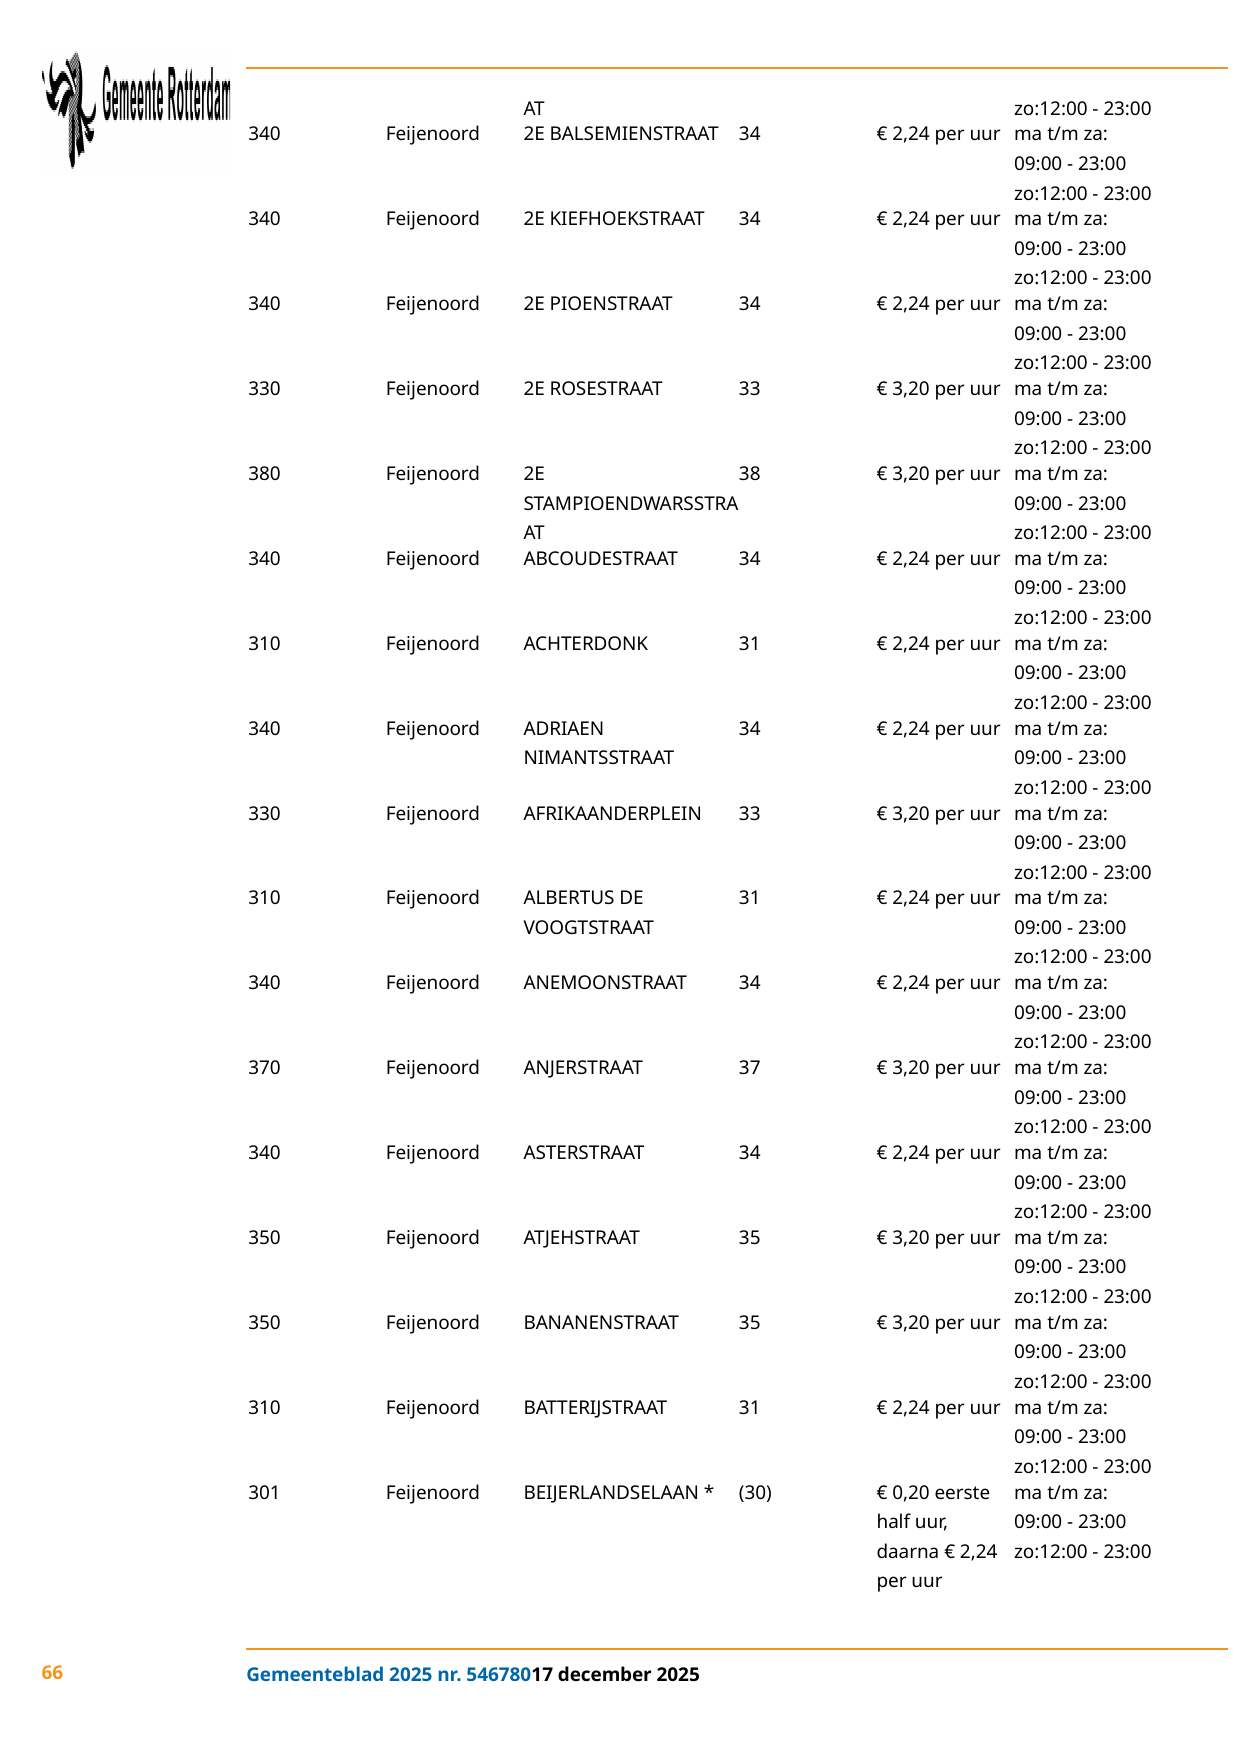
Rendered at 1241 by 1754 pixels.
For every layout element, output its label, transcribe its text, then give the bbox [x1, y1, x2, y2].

table_cell ma t/m za: 09:00 - 23:00 zo:12:00 - 23:00 [1014, 121, 1152, 205]
table_cell Feijenoord [386, 1139, 523, 1224]
table_cell 34 [739, 290, 876, 375]
table_cell AT [523, 95, 739, 121]
table_cell ASTERSTRAAT [523, 1139, 739, 1224]
table_cell € 2,24 per uur [876, 1394, 1014, 1479]
table_cell 340 [248, 715, 386, 800]
table_cell ma t/m za: 09:00 - 23:00 zo:12:00 - 23:00 [1014, 1054, 1152, 1139]
table_cell 340 [248, 121, 386, 205]
table_cell BANANENSTRAAT [523, 1309, 739, 1394]
table_cell ma t/m za: 09:00 - 23:00 zo:12:00 - 23:00 [1014, 375, 1152, 460]
table_cell ma t/m za: 09:00 - 23:00 zo:12:00 - 23:00 [1014, 1394, 1152, 1479]
table_cell 330 [248, 375, 386, 460]
table_cell AFRIKAANDERPLEIN [523, 800, 739, 884]
table_cell ACHTERDONK [523, 630, 739, 715]
table_cell ma t/m za: 09:00 - 23:00 zo:12:00 - 23:00 [1014, 800, 1152, 884]
table_cell 330 [248, 800, 386, 884]
table_cell 31 [739, 885, 876, 969]
table_cell 340 [248, 1139, 386, 1224]
table_cell 310 [248, 630, 386, 715]
table_cell € 2,24 per uur [876, 715, 1014, 800]
table_cell 350 [248, 1224, 386, 1309]
table_cell BATTERIJSTRAAT [523, 1394, 739, 1479]
table_cell Feijenoord [386, 290, 523, 375]
table_cell € 3,20 per uur [876, 1054, 1014, 1139]
table_cell € 2,24 per uur [876, 970, 1014, 1054]
table_cell [739, 95, 876, 121]
table_cell Feijenoord [386, 121, 523, 205]
table_cell 34 [739, 715, 876, 800]
table_cell Feijenoord [386, 545, 523, 630]
table_cell BEIJERLANDSELAAN * [523, 1479, 739, 1593]
table_cell Feijenoord [386, 1224, 523, 1309]
table_cell 38 [739, 460, 876, 545]
table_cell [248, 95, 386, 121]
table_cell ma t/m za: 09:00 - 23:00 zo:12:00 - 23:00 [1014, 1224, 1152, 1309]
table_cell 340 [248, 970, 386, 1054]
table_cell ALBERTUS DE VOOGTSTRAAT [523, 885, 739, 969]
table_cell 34 [739, 545, 876, 630]
table_cell 34 [739, 970, 876, 1054]
table_cell Feijenoord [386, 205, 523, 290]
table_cell 35 [739, 1224, 876, 1309]
table_cell 380 [248, 460, 386, 545]
table_cell ma t/m za: 09:00 - 23:00 zo:12:00 - 23:00 [1014, 460, 1152, 545]
table_cell € 3,20 per uur [876, 800, 1014, 884]
table_cell 2E STAMPIOENDWARSSTRAAT [523, 460, 739, 545]
table_cell 340 [248, 290, 386, 375]
table_cell 2E BALSEMIENSTRAAT [523, 121, 739, 205]
table_cell 2E KIEFHOEKSTRAAT [523, 205, 739, 290]
table_cell Feijenoord [386, 1054, 523, 1139]
table_cell ma t/m za: 09:00 - 23:00 zo:12:00 - 23:00 [1014, 545, 1152, 630]
table_cell Feijenoord [386, 715, 523, 800]
table_cell 34 [739, 121, 876, 205]
table_cell € 2,24 per uur [876, 205, 1014, 290]
table_cell ma t/m za: 09:00 - 23:00 zo:12:00 - 23:00 [1014, 715, 1152, 800]
table_cell ma t/m za: 09:00 - 23:00 zo:12:00 - 23:00 [1014, 885, 1152, 969]
table_cell € 3,20 per uur [876, 1309, 1014, 1394]
table_cell ma t/m za: 09:00 - 23:00 zo:12:00 - 23:00 [1014, 1309, 1152, 1394]
table_cell (30) [739, 1479, 876, 1593]
table_cell Feijenoord [386, 1309, 523, 1394]
table_cell 310 [248, 885, 386, 969]
table_cell 340 [248, 205, 386, 290]
table_cell € 2,24 per uur [876, 1139, 1014, 1224]
table_cell 33 [739, 375, 876, 460]
table_cell ADRIAEN NIMANTSSTRAAT [523, 715, 739, 800]
table_cell € 3,20 per uur [876, 1224, 1014, 1309]
table_cell Feijenoord [386, 1479, 523, 1593]
table_cell 34 [739, 205, 876, 290]
table_cell 35 [739, 1309, 876, 1394]
table_cell 370 [248, 1054, 386, 1139]
table_cell ANJERSTRAAT [523, 1054, 739, 1139]
table_cell [876, 95, 1014, 121]
table_cell 31 [739, 630, 876, 715]
table_cell Feijenoord [386, 970, 523, 1054]
table_cell € 2,24 per uur [876, 290, 1014, 375]
table_cell Feijenoord [386, 460, 523, 545]
table_cell zo:12:00 - 23:00 [1014, 95, 1152, 121]
table_cell ATJEHSTRAAT [523, 1224, 739, 1309]
table_cell Feijenoord [386, 375, 523, 460]
table_cell 340 [248, 545, 386, 630]
table_cell ma t/m za: 09:00 - 23:00 zo:12:00 - 23:00 [1014, 1479, 1152, 1593]
table_cell 37 [739, 1054, 876, 1139]
picture [41, 47, 231, 172]
table_cell 2E ROSESTRAAT [523, 375, 739, 460]
table_cell 301 [248, 1479, 386, 1593]
table_cell € 2,24 per uur [876, 545, 1014, 630]
table_cell 2E PIOENSTRAAT [523, 290, 739, 375]
table_cell ma t/m za: 09:00 - 23:00 zo:12:00 - 23:00 [1014, 1139, 1152, 1224]
table_cell Feijenoord [386, 630, 523, 715]
table_cell € 3,20 per uur [876, 460, 1014, 545]
table_cell Feijenoord [386, 800, 523, 884]
table_cell 31 [739, 1394, 876, 1479]
table_cell € 0,20 eerste half uur, daarna € 2,24 per uur [876, 1479, 1014, 1593]
table_cell 34 [739, 1139, 876, 1224]
table_cell Feijenoord [386, 1394, 523, 1479]
table_cell ABCOUDESTRAAT [523, 545, 739, 630]
table_cell € 2,24 per uur [876, 630, 1014, 715]
table_cell ma t/m za: 09:00 - 23:00 zo:12:00 - 23:00 [1014, 205, 1152, 290]
table_cell ma t/m za: 09:00 - 23:00 zo:12:00 - 23:00 [1014, 290, 1152, 375]
table_cell € 3,20 per uur [876, 375, 1014, 460]
table_cell € 2,24 per uur [876, 121, 1014, 205]
table_cell 33 [739, 800, 876, 884]
table_cell € 2,24 per uur [876, 885, 1014, 969]
table_cell 310 [248, 1394, 386, 1479]
table_cell Feijenoord [386, 885, 523, 969]
table_cell ma t/m za: 09:00 - 23:00 zo:12:00 - 23:00 [1014, 970, 1152, 1054]
table_cell [386, 95, 523, 121]
table_cell ANEMOONSTRAAT [523, 970, 739, 1054]
table_cell 350 [248, 1309, 386, 1394]
table_cell ma t/m za: 09:00 - 23:00 zo:12:00 - 23:00 [1014, 630, 1152, 715]
